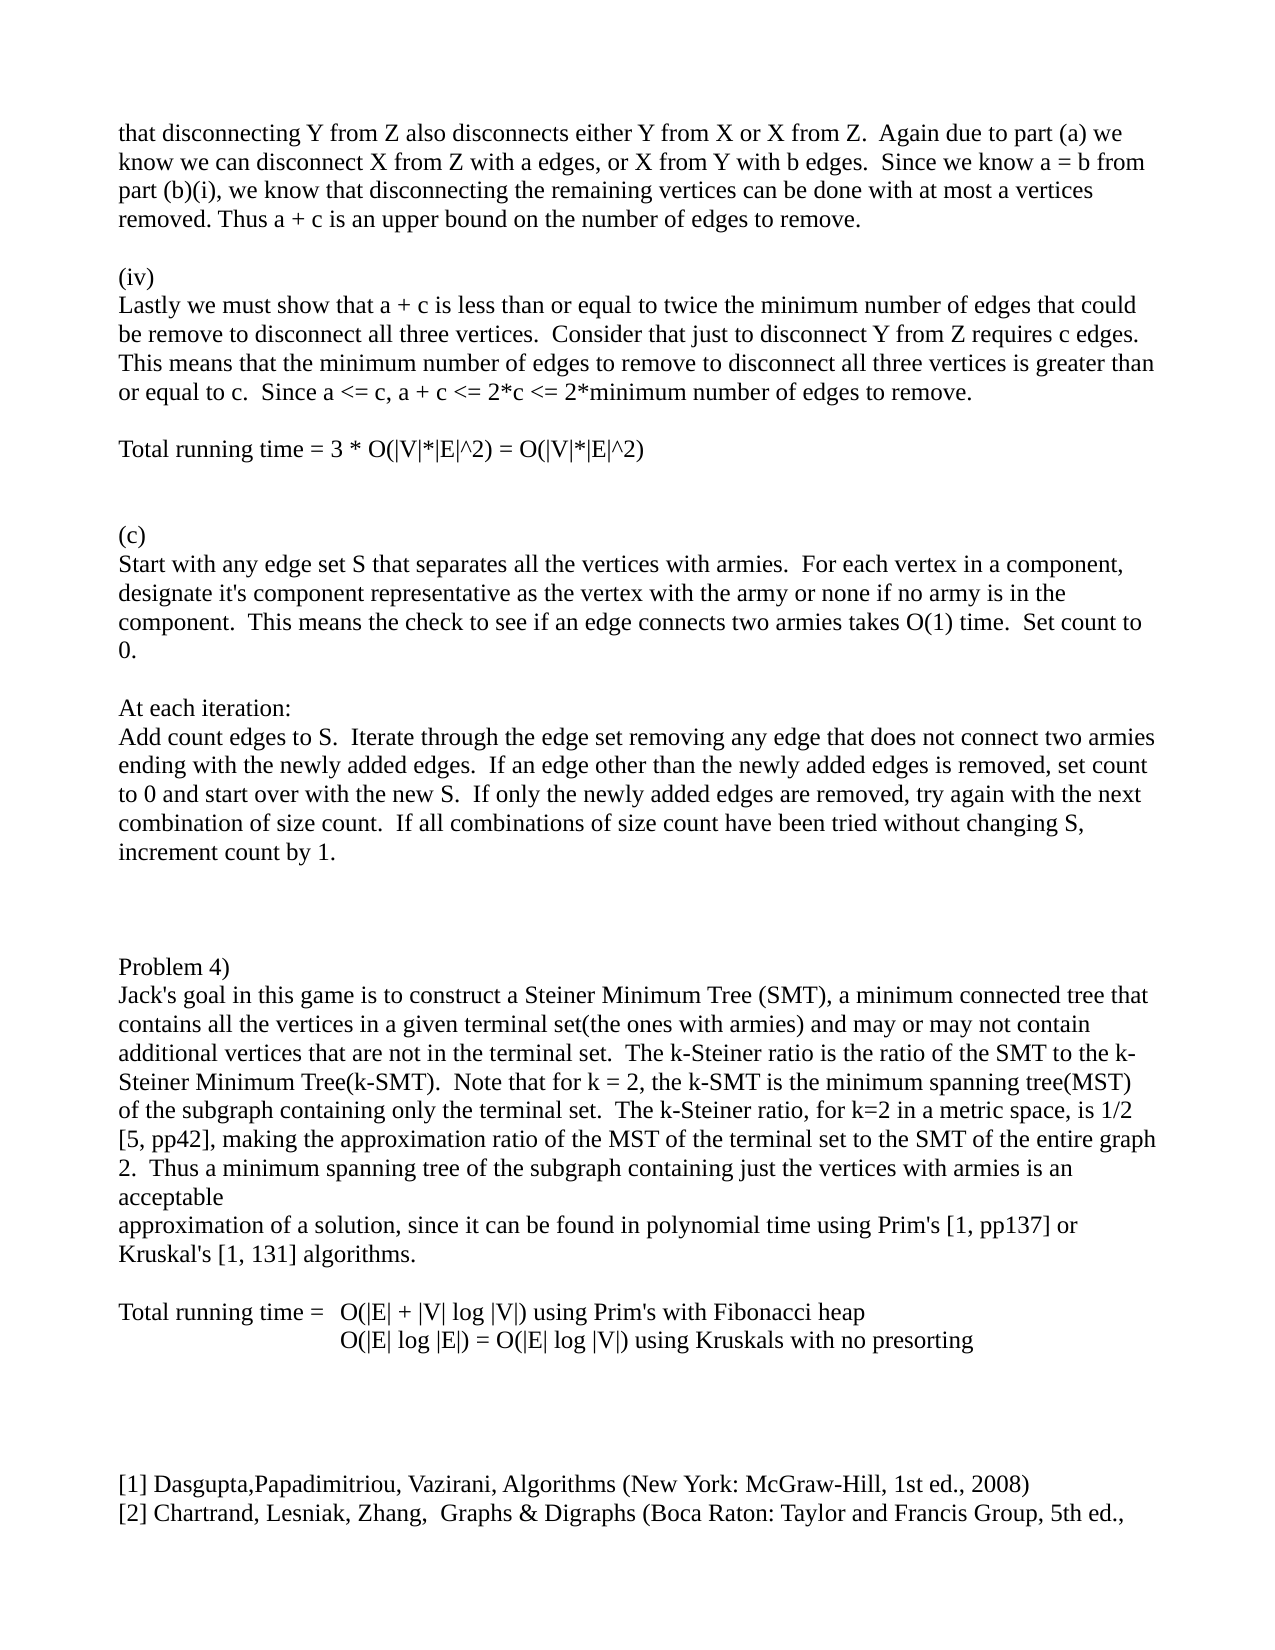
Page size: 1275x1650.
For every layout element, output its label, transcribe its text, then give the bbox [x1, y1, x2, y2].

text Jack's goal in this game is to construct a Steiner Minimum Tree (SMT), a minimum connected tree that contains all the vertices in a given terminal set(the ones with armies) and may or may not contain additional vertices that are not in the terminal set. The k-Steiner ratio is the ratio of the SMT to the k-Steiner Minimum Tree(k-SMT). Note that for k = 2, the k-SMT is the minimum spanning tree(MST) of the subgraph containing only the terminal set. The k-Steiner ratio, for k=2 in a metric space, is 1/2 [5, pp42], making the approximation ratio of the MST of the terminal set to the SMT of the entire graph 2. Thus a minimum spanning tree of the subgraph containing just the vertices with armies is an acceptable [118, 981, 1157, 1211]
text (iv) [118, 262, 1157, 291]
text Lastly we must show that a + c is less than or equal to twice the minimum number of edges that could be remove to disconnect all three vertices. Consider that just to disconnect Y from Z requires c edges. This means that the minimum number of edges to remove to disconnect all three vertices is greater than or equal to c. Since a <= c, a + c <= 2*c <= 2*minimum number of edges to remove. [118, 291, 1157, 406]
text Start with any edge set S that separates all the vertices with armies. For each vertex in a component, designate it's component representative as the vertex with the army or none if no army is in the component. This means the check to see if an edge connects two armies takes O(1) time. Set count to 0. [118, 549, 1157, 664]
text At each iteration: [118, 693, 1157, 722]
text Total running time = 3 * O(|V|*|E|^2) = O(|V|*|E|^2) [118, 434, 1157, 463]
text O(|E| log |E|) = O(|E| log |V|) using Kruskals with no presorting [118, 1326, 1157, 1354]
text [2] Chartrand, Lesniak, Zhang, Graphs & Digraphs (Boca Raton: Taylor and Francis Group, 5th ed., [118, 1498, 1157, 1527]
text approximation of a solution, since it can be found in polynomial time using Prim's [1, pp137] or Kruskal's [1, 131] algorithms. [118, 1211, 1157, 1268]
text (c) [118, 521, 1157, 549]
text that disconnecting Y from Z also disconnects either Y from X or X from Z. Again due to part (a) we know we can disconnect X from Z with a edges, or X from Y with b edges. Since we know a = b from part (b)(i), we know that disconnecting the remaining vertices can be done with at most a vertices removed. Thus a + c is an upper bound on the number of edges to remove. [118, 118, 1157, 233]
text Total running time = O(|E| + |V| log |V|) using Prim's with Fibonacci heap [118, 1297, 1157, 1326]
text [1] Dasgupta,Papadimitriou, Vazirani, Algorithms (New York: McGraw-Hill, 1st ed., 2008) [118, 1469, 1157, 1498]
text Add count edges to S. Iterate through the edge set removing any edge that does not connect two armies ending with the newly added edges. If an edge other than the newly added edges is removed, set count to 0 and start over with the new S. If only the newly added edges are removed, try again with the next combination of size count. If all combinations of size count have been tried without changing S, increment count by 1. [118, 722, 1157, 866]
text Problem 4) [118, 952, 1157, 981]
